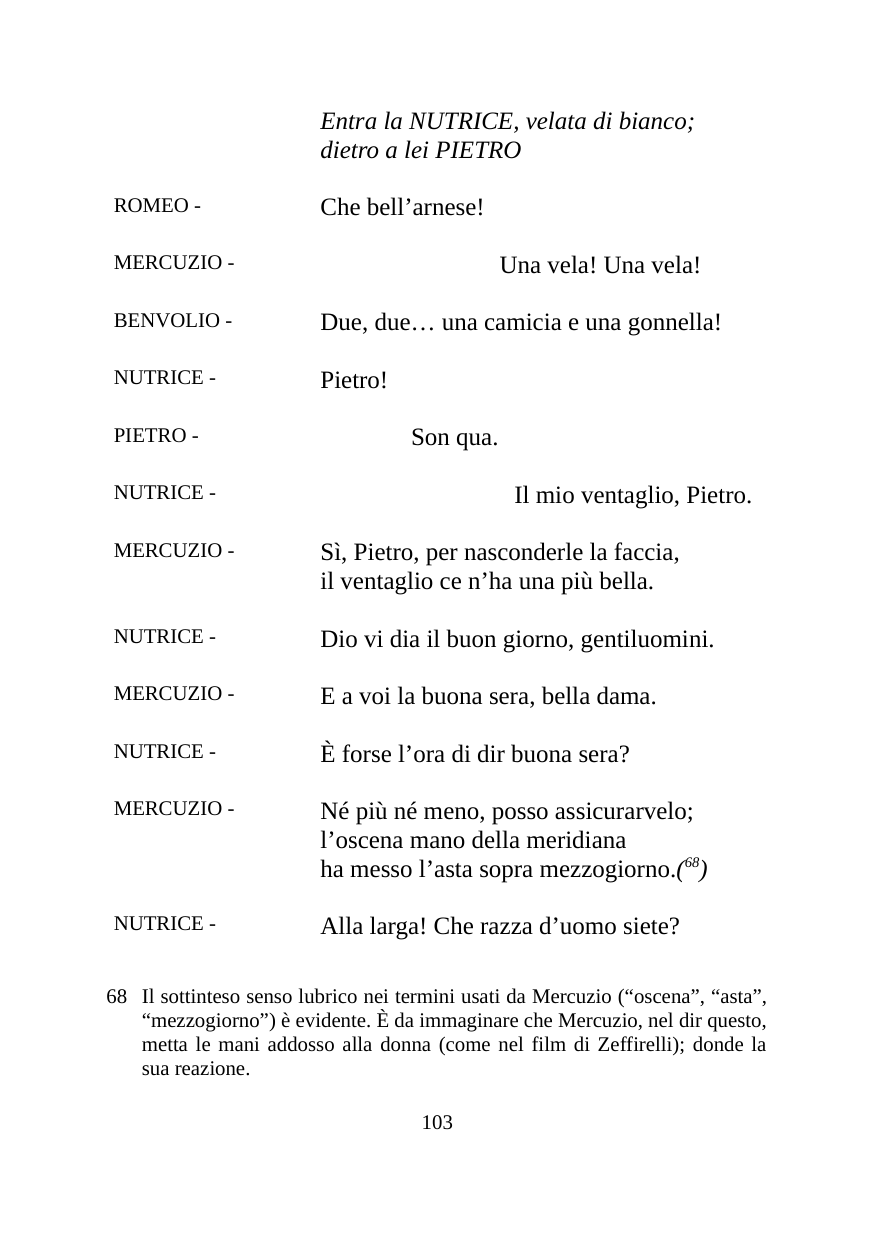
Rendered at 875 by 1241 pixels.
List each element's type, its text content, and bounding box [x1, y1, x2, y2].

table_cell Pietro! [313, 365, 768, 422]
table_cell È forse l’ora di dir buona sera? [313, 739, 768, 796]
table_cell Né più né meno, posso assicurarvelo; l’oscena mano della meridiana ha messo l’asta sopra mezzogiorno.() [313, 796, 768, 911]
table_cell E a voi la buona sera, bella dama. [313, 681, 768, 739]
table_cell [106, 106, 313, 192]
table_cell Una vela! Una vela! [313, 250, 768, 307]
table_cell MERCUZIO - [106, 538, 313, 624]
table_cell Che bell’arnese! [313, 193, 768, 250]
table_cell Sì, Pietro, per nasconderle la faccia, il ventaglio ce n’ha una più bella. [313, 538, 768, 624]
table_cell NUTRICE - [106, 739, 313, 796]
table_cell Entra la NUTRICE, velata di bianco; dietro a lei PIETRO [313, 106, 768, 192]
table_cell Son qua. [313, 423, 768, 480]
table_cell Dio vi dia il buon giorno, gentiluomini. [313, 624, 768, 681]
table_cell ROMEO - [106, 193, 313, 250]
table_cell Due, due… una camicia e una gonnella! [313, 308, 768, 365]
table_cell Alla larga! Che razza d’uomo siete? [313, 911, 768, 969]
table_cell PIETRO - [106, 423, 313, 480]
table_cell BENVOLIO - [106, 308, 313, 365]
table_cell MERCUZIO - [106, 796, 313, 911]
table_cell Il mio ventaglio, Pietro. [313, 480, 768, 537]
table_cell NUTRICE - [106, 624, 313, 681]
table_cell NUTRICE - [106, 365, 313, 422]
table_cell NUTRICE - [106, 911, 313, 969]
table_cell NUTRICE - [106, 480, 313, 537]
table_cell MERCUZIO - [106, 250, 313, 307]
table_cell MERCUZIO - [106, 681, 313, 739]
